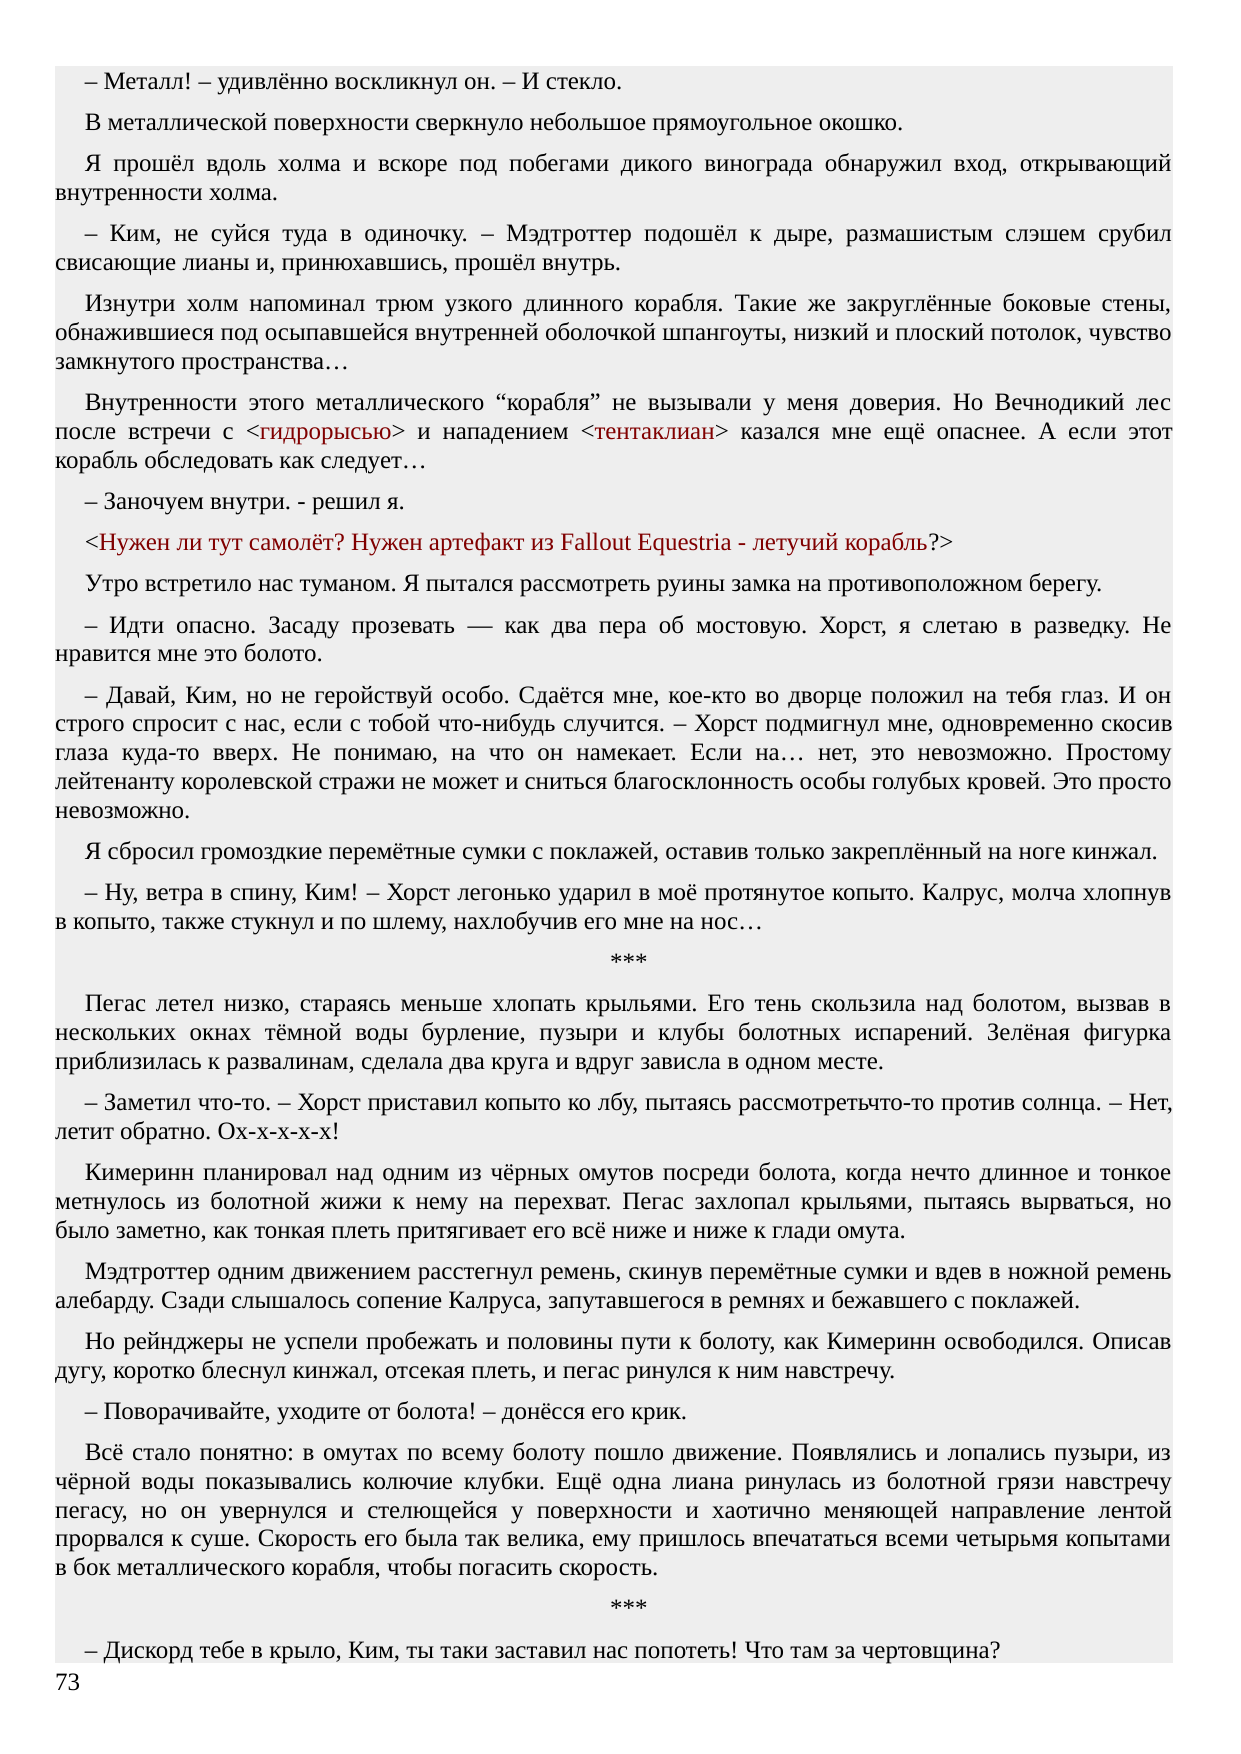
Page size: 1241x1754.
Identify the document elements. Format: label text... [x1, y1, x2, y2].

text – Поворачивайте, уходите от болота! – донёсся его крик. [55, 1396, 1173, 1425]
text – Ким, не суйся туда в одиночку. – Мэдтроттер подошёл к дыре, размашистым слэшем срубил свисающие лианы и, принюхавшись, прошёл внутрь. [55, 218, 1173, 276]
text – Дискорд тебе в крыло, Ким, ты таки заставил нас попотеть! Что там за чертовщина? [55, 1635, 1173, 1663]
text *** [55, 947, 1173, 976]
text Я прошёл вдоль холма и вскоре под побегами дикого винограда обнаружил вход, открывающий внутренности холма. [55, 148, 1173, 206]
text Мэдтроттер одним движением расстегнул ремень, скинув перемётные сумки и вдев в ножной ремень алебарду. Сзади слышалось сопение Калруса, запутавшегося в ремнях и бежавшего с поклажей. [55, 1256, 1173, 1313]
text Я сбросил громоздкие перемётные сумки с поклажей, оставив только закреплённый на ноге кинжал. [55, 836, 1173, 865]
text <Нужен ли тут самолёт? Нужен артефакт из Fallout Equestria - летучий корабль?> [55, 527, 1173, 556]
text *** [55, 1593, 1173, 1622]
text В металлической поверхности сверкнуло небольшое прямоугольное окошко. [55, 107, 1173, 136]
text Изнутри холм напоминал трюм узкого длинного корабля. Такие же закруглённые боковые стены, обнажившиеся под осыпавшейся внутренней оболочкой шпангоуты, низкий и плоский потолок, чувство замкнутого пространства… [55, 288, 1173, 375]
text – Заночуем внутри. - решил я. [55, 486, 1173, 515]
text Но рейнджеры не успели пробежать и половины пути к болоту, как Кимеринн освободился. Описав дугу, коротко блеснул кинжал, отсекая плеть, и пегас ринулся к ним навстречу. [55, 1326, 1173, 1383]
text Внутренности этого металлического “корабля” не вызывали у меня доверия. Но Вечнодикий лес после встречи с <гидрорысью> и нападением <тентаклиан> казался мне ещё опаснее. А если этот корабль обследовать как следует… [55, 387, 1173, 473]
text Всё стало понятно: в омутах по всему болоту пошло движение. Появлялись и лопались пузыри, из чёрной воды показывались колючие клубки. Ещё одна лиана ринулась из болотной грязи навстречу пегасу, но он увернулся и стелющейся у поверхности и хаотично меняющей направление лентой прорвался к суше. Скорость его была так велика, ему пришлось впечататься всеми четырьмя копытами в бок металлического корабля, чтобы погасить скорость. [55, 1437, 1173, 1581]
text – Давай, Ким, но не геройствуй особо. Сдаётся мне, кое-кто во дворце положил на тебя глаз. И он строго спросит с нас, если с тобой что-нибудь случится. – Хорст подмигнул мне, одновременно скосив глаза куда-то вверх. Не понимаю, на что он намекает. Если на… нет, это невозможно. Простому лейтенанту королевской стражи не может и сниться благосклонность особы голубых кровей. Это просто невозможно. [55, 680, 1173, 823]
text – Ну, ветра в спину, Ким! – Хорст легонько ударил в моё протянутое копыто. Калрус, молча хлопнув в копыто, также стукнул и по шлему, нахлобучив его мне на нос… [55, 877, 1173, 935]
text – Заметил что-то. – Хорст приставил копыто ко лбу, пытаясь рассмотретьчто-то против солнца. – Нет, летит обратно. Ох-х-х-х-х! [55, 1087, 1173, 1145]
text Утро встретило нас туманом. Я пытался рассмотреть руины замка на противоположном берегу. [55, 568, 1173, 597]
text – Идти опасно. Засаду прозевать — как два пера об мостовую. Хорст, я слетаю в разведку. Не нравится мне это болото. [55, 610, 1173, 667]
text Кимеринн планировал над одним из чёрных омутов посреди болота, когда нечто длинное и тонкое метнулось из болотной жижи к нему на перехват. Пегас захлопал крыльями, пытаясь вырваться, но было заметно, как тонкая плеть притягивает его всё ниже и ниже к глади омута. [55, 1157, 1173, 1243]
text Пегас летел низко, стараясь меньше хлопать крыльями. Его тень скользила над болотом, вызвав в нескольких окнах тёмной воды бурление, пузыри и клубы болотных испарений. Зелёная фигурка приблизилась к развалинам, сделала два круга и вдруг зависла в одном месте. [55, 988, 1173, 1075]
text – Металл! – удивлённо воскликнул он. – И стекло. [55, 66, 1173, 95]
